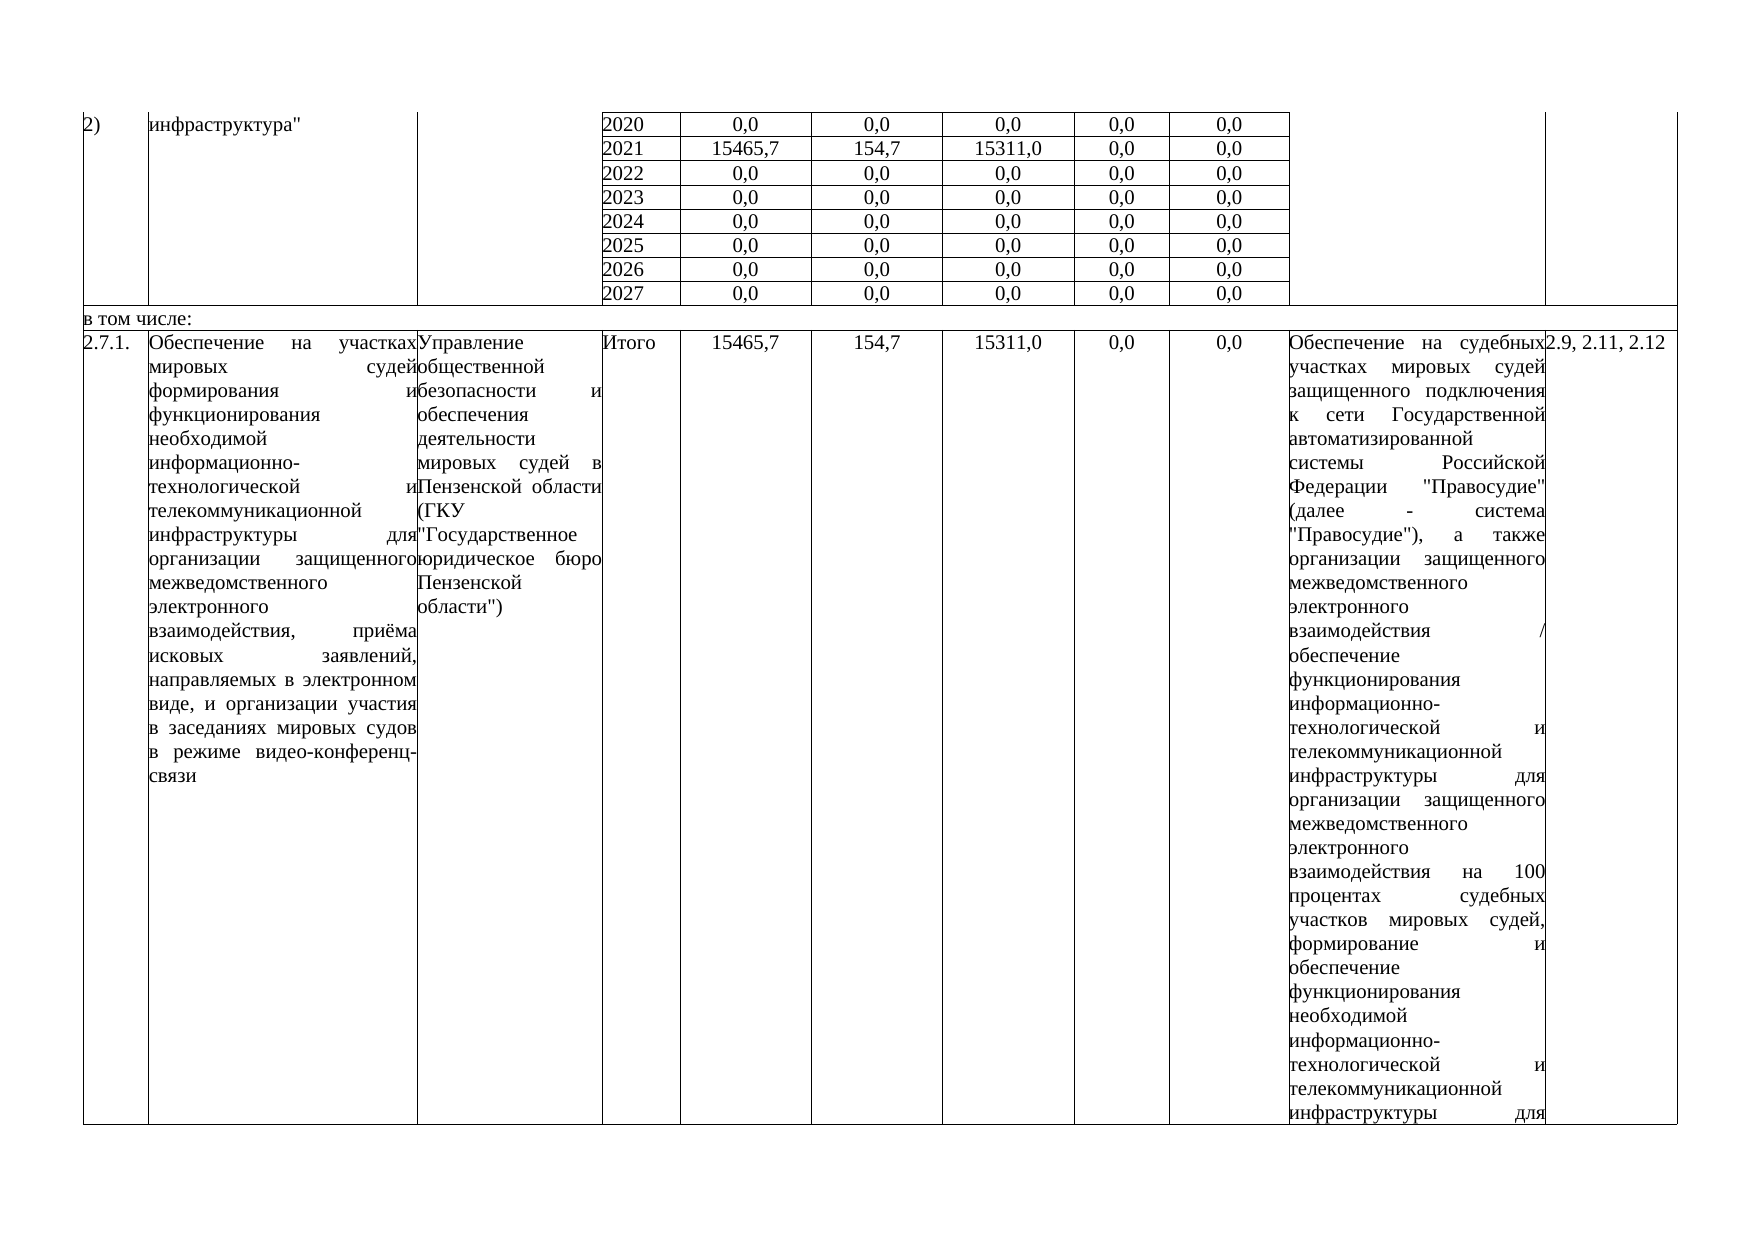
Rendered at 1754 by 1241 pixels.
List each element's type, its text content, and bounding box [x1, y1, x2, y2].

table_cell 0,0 [943, 161, 1074, 185]
table_cell 0,0 [1170, 161, 1289, 185]
table_cell 0,0 [943, 282, 1074, 305]
table_cell 0,0 [812, 258, 942, 281]
table_cell 2024 [603, 210, 680, 233]
table_cell 154,7 [812, 331, 942, 1124]
table_cell 0,0 [812, 234, 942, 257]
table_cell 0,0 [1075, 210, 1169, 233]
table_cell 0,0 [681, 234, 811, 257]
table_cell 15465,7 [681, 331, 811, 1124]
table_cell 0,0 [943, 258, 1074, 281]
table_cell 0,0 [681, 113, 811, 136]
table_cell 0,0 [812, 161, 942, 185]
table_cell 0,0 [681, 186, 811, 209]
table_cell 0,0 [1075, 161, 1169, 185]
table_cell 154,7 [812, 137, 942, 160]
table_cell 0,0 [1170, 282, 1289, 305]
table_cell 0,0 [1170, 331, 1289, 1124]
table_cell 0,0 [1075, 186, 1169, 209]
table_cell Обеспечение на участках мировых судей формирования и функционирования необходимой информационно-технологической и телекоммуникационной инфраструктуры для организации защищенного межведомственного электронного взаимодействия, приёма исковых заявлений, направляемых в электронном виде, и организации участия в заседаниях мировых судов в режиме видео-конференц-связи [149, 331, 417, 1124]
table_cell 0,0 [681, 161, 811, 185]
table_cell 15311,0 [943, 331, 1074, 1124]
table_cell 0,0 [943, 186, 1074, 209]
table_cell 0,0 [681, 210, 811, 233]
table_cell 2022 [603, 161, 680, 185]
table_cell 0,0 [1170, 186, 1289, 209]
table_cell 0,0 [943, 113, 1074, 136]
table_cell 0,0 [1170, 137, 1289, 160]
table_cell 0,0 [1075, 258, 1169, 281]
table_cell 2.9, 2.11, 2.12 [1546, 331, 1677, 1124]
table_cell Обеспечение на судебных участках мировых судей защищенного подключения к сети Государственной автоматизированной системы Российской Федерации "Правосудие" (далее - система "Правосудие"), а также организации защищенного межведомственного электронного взаимодействия / обеспечение функционирования информационно-технологической и телекоммуникационной инфраструктуры для организации защищенного межведомственного электронного взаимодействия на 100 процентах судебных участков мировых судей, формирование и обеспечение функционирования необходимой информационно-технологической и телекоммуникационной инфраструктуры для [1290, 331, 1545, 1124]
table_cell 2.7.1. [84, 331, 148, 1124]
table_cell 0,0 [1170, 210, 1289, 233]
table_cell в том числе: [84, 306, 1677, 330]
table_cell 0,0 [681, 258, 811, 281]
table_cell 0,0 [943, 210, 1074, 233]
table_cell 0,0 [812, 186, 942, 209]
table_cell 0,0 [1075, 137, 1169, 160]
table_cell 15465,7 [681, 137, 811, 160]
table_cell 0,0 [1075, 113, 1169, 136]
table_cell 2020 [603, 113, 680, 136]
table_cell 0,0 [1170, 234, 1289, 257]
table_cell 2026 [603, 258, 680, 281]
table_cell 0,0 [812, 113, 942, 136]
table_cell 0,0 [1075, 234, 1169, 257]
table_cell 15311,0 [943, 137, 1074, 160]
table_cell 0,0 [812, 282, 942, 305]
table_cell 0,0 [943, 234, 1074, 257]
table_cell 0,0 [681, 282, 811, 305]
table_cell 0,0 [1075, 282, 1169, 305]
table_cell 2027 [603, 282, 680, 305]
table_cell 0,0 [1075, 331, 1169, 1124]
table_cell Итого [603, 331, 680, 1124]
table_cell 2021 [603, 137, 680, 160]
table_cell 0,0 [1170, 113, 1289, 136]
table_cell Управление общественной безопасности и обеспечения деятельности мировых судей в Пензенской области (ГКУ "Государственное юридическое бюро Пензенской области") [418, 331, 602, 1124]
table_cell 2025 [603, 234, 680, 257]
table_cell 0,0 [812, 210, 942, 233]
table_cell 0,0 [1170, 258, 1289, 281]
table_cell 2023 [603, 186, 680, 209]
